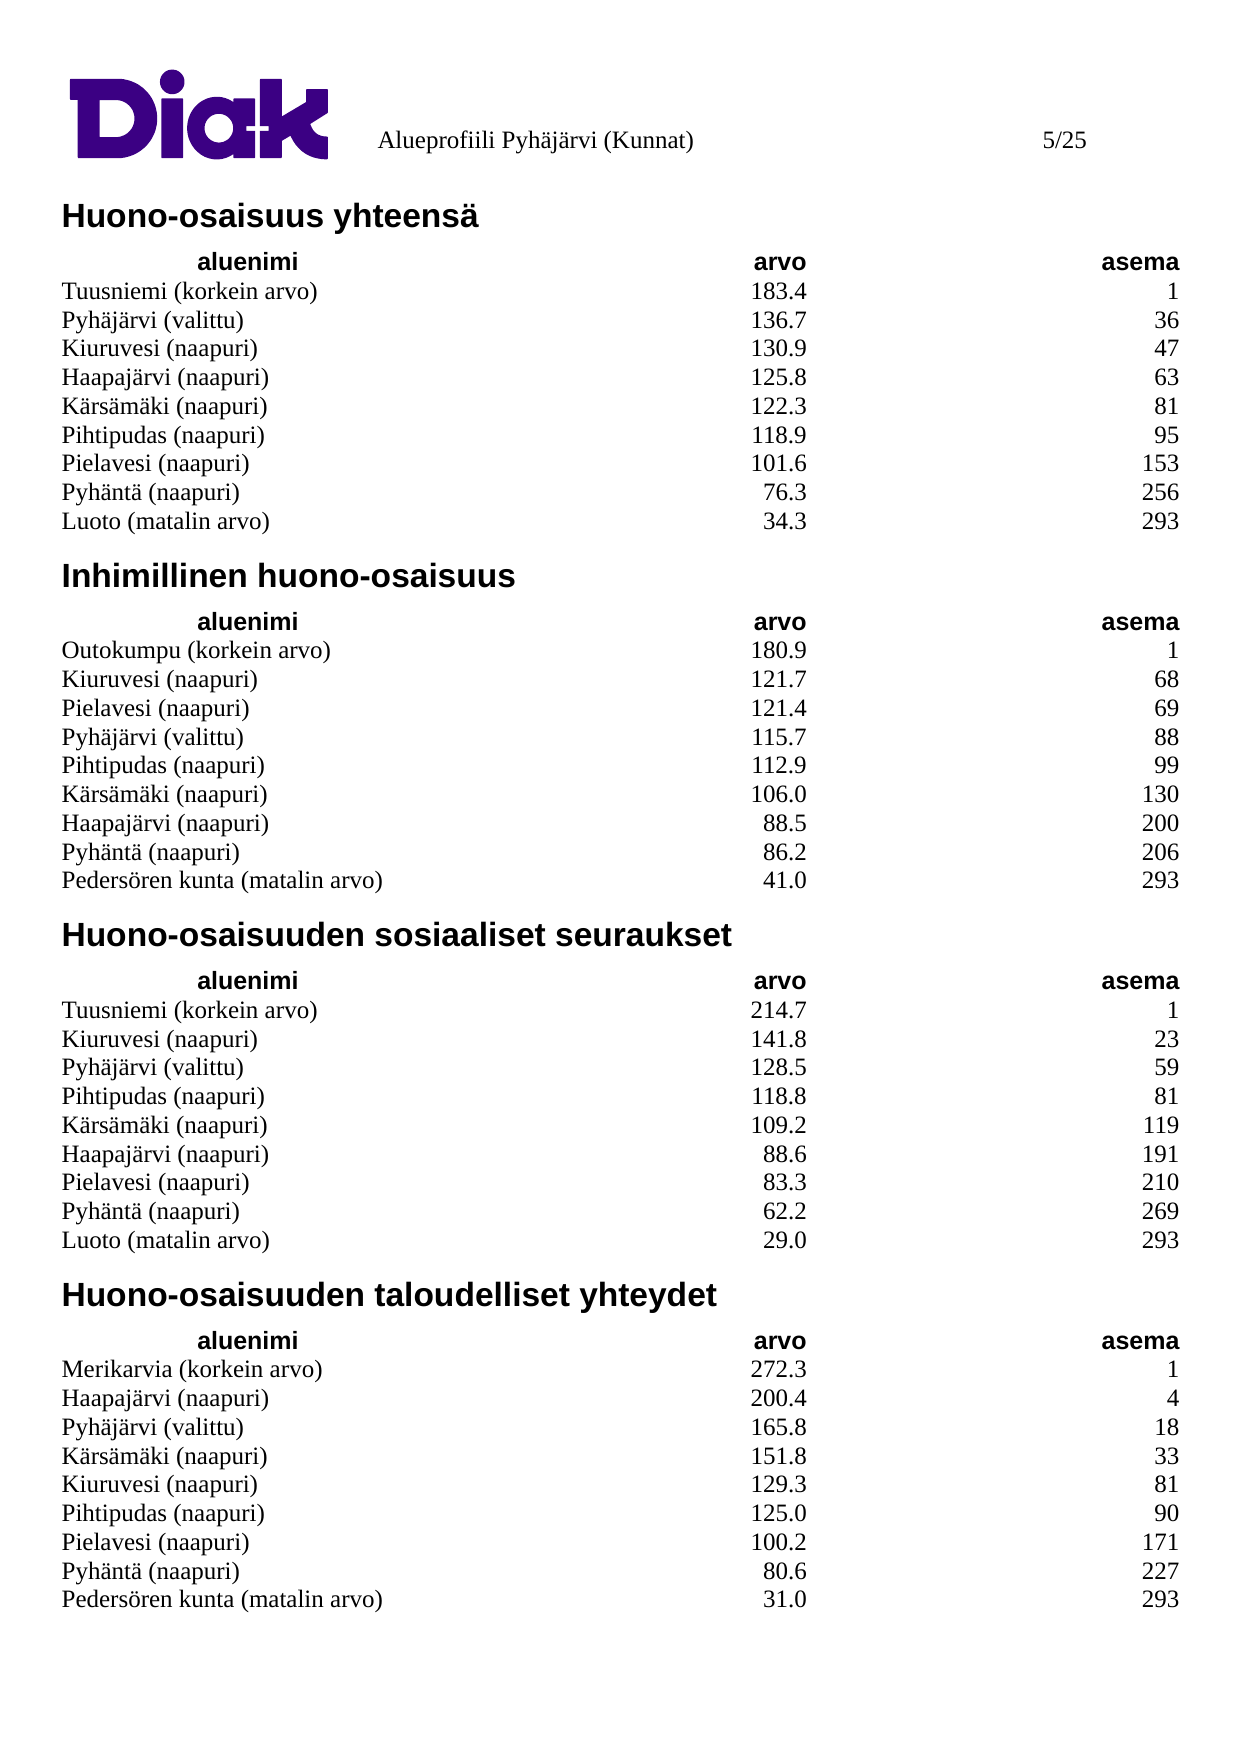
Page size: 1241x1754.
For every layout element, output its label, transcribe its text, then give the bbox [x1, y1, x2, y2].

table_cell 81 [806, 1470, 1179, 1498]
table_cell Luoto (matalin arvo) [61, 1225, 434, 1254]
table_cell 1 [806, 636, 1179, 664]
table_cell Haapajärvi (naapuri) [61, 808, 434, 837]
table_cell 141.8 [434, 1024, 806, 1052]
table_cell 1 [806, 276, 1179, 305]
table_cell 128.5 [434, 1053, 806, 1081]
table_cell 151.8 [434, 1441, 806, 1469]
table_cell 183.4 [434, 276, 806, 305]
table_cell 81 [806, 1081, 1179, 1110]
table_cell Kärsämäki (naapuri) [61, 779, 434, 808]
table_cell 130 [806, 779, 1179, 808]
table_cell 1 [806, 1355, 1179, 1383]
table_cell Pedersören kunta (matalin arvo) [61, 866, 434, 894]
table_header asema [806, 966, 1179, 995]
table_cell 210 [806, 1168, 1179, 1196]
table_cell Pyhäjärvi (valittu) [61, 722, 434, 751]
table_cell 118.8 [434, 1081, 806, 1110]
table_header asema [806, 607, 1179, 636]
table_cell 88.5 [434, 808, 806, 837]
table_cell 106.0 [434, 779, 806, 808]
table_cell 256 [806, 477, 1179, 506]
table_cell Pihtipudas (naapuri) [61, 1081, 434, 1110]
table_cell Haapajärvi (naapuri) [61, 1139, 434, 1167]
table_cell Pielavesi (naapuri) [61, 1527, 434, 1556]
table_header aluenimi [61, 966, 434, 995]
table_cell 81 [806, 391, 1179, 420]
table_header aluenimi [61, 607, 434, 636]
table_cell Merikarvia (korkein arvo) [61, 1355, 434, 1383]
table_cell Pyhäjärvi (valittu) [61, 1053, 434, 1081]
table_cell 206 [806, 837, 1179, 866]
table_cell Pyhäntä (naapuri) [61, 477, 434, 506]
table_cell Kiuruvesi (naapuri) [61, 334, 434, 362]
table_cell 269 [806, 1196, 1179, 1225]
table_cell Pielavesi (naapuri) [61, 1168, 434, 1196]
table_header aluenimi [61, 247, 434, 276]
table_cell Pielavesi (naapuri) [61, 693, 434, 722]
table_cell 33 [806, 1441, 1179, 1469]
table_cell Kärsämäki (naapuri) [61, 1110, 434, 1139]
table_cell Pyhäjärvi (valittu) [61, 1412, 434, 1441]
table_cell 227 [806, 1556, 1179, 1584]
table_cell 293 [806, 866, 1179, 894]
table_cell Pyhäjärvi (valittu) [61, 305, 434, 333]
table_cell 130.9 [434, 334, 806, 362]
table_cell Pihtipudas (naapuri) [61, 420, 434, 448]
table_cell 23 [806, 1024, 1179, 1052]
table_cell 171 [806, 1527, 1179, 1556]
table_cell Pyhäntä (naapuri) [61, 837, 434, 866]
table_cell 125.0 [434, 1498, 806, 1527]
table_cell Kiuruvesi (naapuri) [61, 1024, 434, 1052]
table_cell 180.9 [434, 636, 806, 664]
table_cell Haapajärvi (naapuri) [61, 362, 434, 391]
table_cell 76.3 [434, 477, 806, 506]
table_cell 83.3 [434, 1168, 806, 1196]
table_cell 122.3 [434, 391, 806, 420]
table_cell 115.7 [434, 722, 806, 751]
subtitle Huono-osaisuuden taloudelliset yhteydet [61, 1274, 1179, 1313]
table_cell 121.4 [434, 693, 806, 722]
table_cell 200 [806, 808, 1179, 837]
table_cell 191 [806, 1139, 1179, 1167]
table_cell 18 [806, 1412, 1179, 1441]
table_cell Kärsämäki (naapuri) [61, 1441, 434, 1469]
table_cell 100.2 [434, 1527, 806, 1556]
table_cell 136.7 [434, 305, 806, 333]
table_cell 68 [806, 664, 1179, 693]
table_header asema [806, 1326, 1179, 1354]
table_cell 63 [806, 362, 1179, 391]
table_cell 293 [806, 1225, 1179, 1254]
table_cell Pielavesi (naapuri) [61, 449, 434, 477]
table_cell 88.6 [434, 1139, 806, 1167]
table_cell 99 [806, 751, 1179, 779]
table_cell 47 [806, 334, 1179, 362]
table_cell 119 [806, 1110, 1179, 1139]
table_header arvo [434, 1326, 806, 1354]
table_cell 200.4 [434, 1383, 806, 1412]
table_cell 41.0 [434, 866, 806, 894]
table_cell 59 [806, 1053, 1179, 1081]
table_cell 95 [806, 420, 1179, 448]
table_cell 214.7 [434, 995, 806, 1024]
table_cell 90 [806, 1498, 1179, 1527]
table_cell 293 [806, 506, 1179, 535]
table_header arvo [434, 247, 806, 276]
table_header arvo [434, 966, 806, 995]
table_header asema [806, 247, 1179, 276]
table_cell Pihtipudas (naapuri) [61, 751, 434, 779]
table_cell 86.2 [434, 837, 806, 866]
table_cell Haapajärvi (naapuri) [61, 1383, 434, 1412]
subtitle Huono-osaisuuden sosiaaliset seuraukset [61, 915, 1179, 954]
table_cell Kiuruvesi (naapuri) [61, 664, 434, 693]
table_cell Pyhäntä (naapuri) [61, 1196, 434, 1225]
table_cell 153 [806, 449, 1179, 477]
table_cell Luoto (matalin arvo) [61, 506, 434, 535]
table_cell 109.2 [434, 1110, 806, 1139]
table_cell 125.8 [434, 362, 806, 391]
table_cell 101.6 [434, 449, 806, 477]
table_cell Pedersören kunta (matalin arvo) [61, 1585, 434, 1613]
table_cell 118.9 [434, 420, 806, 448]
table_cell 29.0 [434, 1225, 806, 1254]
subtitle Huono-osaisuus yhteensä [61, 196, 1179, 235]
table_cell Pyhäntä (naapuri) [61, 1556, 434, 1584]
table_cell 112.9 [434, 751, 806, 779]
table_cell Pihtipudas (naapuri) [61, 1498, 434, 1527]
table_cell 4 [806, 1383, 1179, 1412]
table_cell Outokumpu (korkein arvo) [61, 636, 434, 664]
table_cell 80.6 [434, 1556, 806, 1584]
table_cell Kärsämäki (naapuri) [61, 391, 434, 420]
table_cell Tuusniemi (korkein arvo) [61, 995, 434, 1024]
table_cell 165.8 [434, 1412, 806, 1441]
table_cell 31.0 [434, 1585, 806, 1613]
table_header aluenimi [61, 1326, 434, 1354]
table_cell 1 [806, 995, 1179, 1024]
table_cell 293 [806, 1585, 1179, 1613]
table_cell 62.2 [434, 1196, 806, 1225]
subtitle Inhimillinen huono-osaisuus [61, 556, 1179, 594]
table_cell 121.7 [434, 664, 806, 693]
table_cell 129.3 [434, 1470, 806, 1498]
table_cell 69 [806, 693, 1179, 722]
table_cell 36 [806, 305, 1179, 333]
table_cell 34.3 [434, 506, 806, 535]
table_cell 88 [806, 722, 1179, 751]
table_cell Kiuruvesi (naapuri) [61, 1470, 434, 1498]
table_cell Tuusniemi (korkein arvo) [61, 276, 434, 305]
table_header arvo [434, 607, 806, 636]
table_cell 272.3 [434, 1355, 806, 1383]
